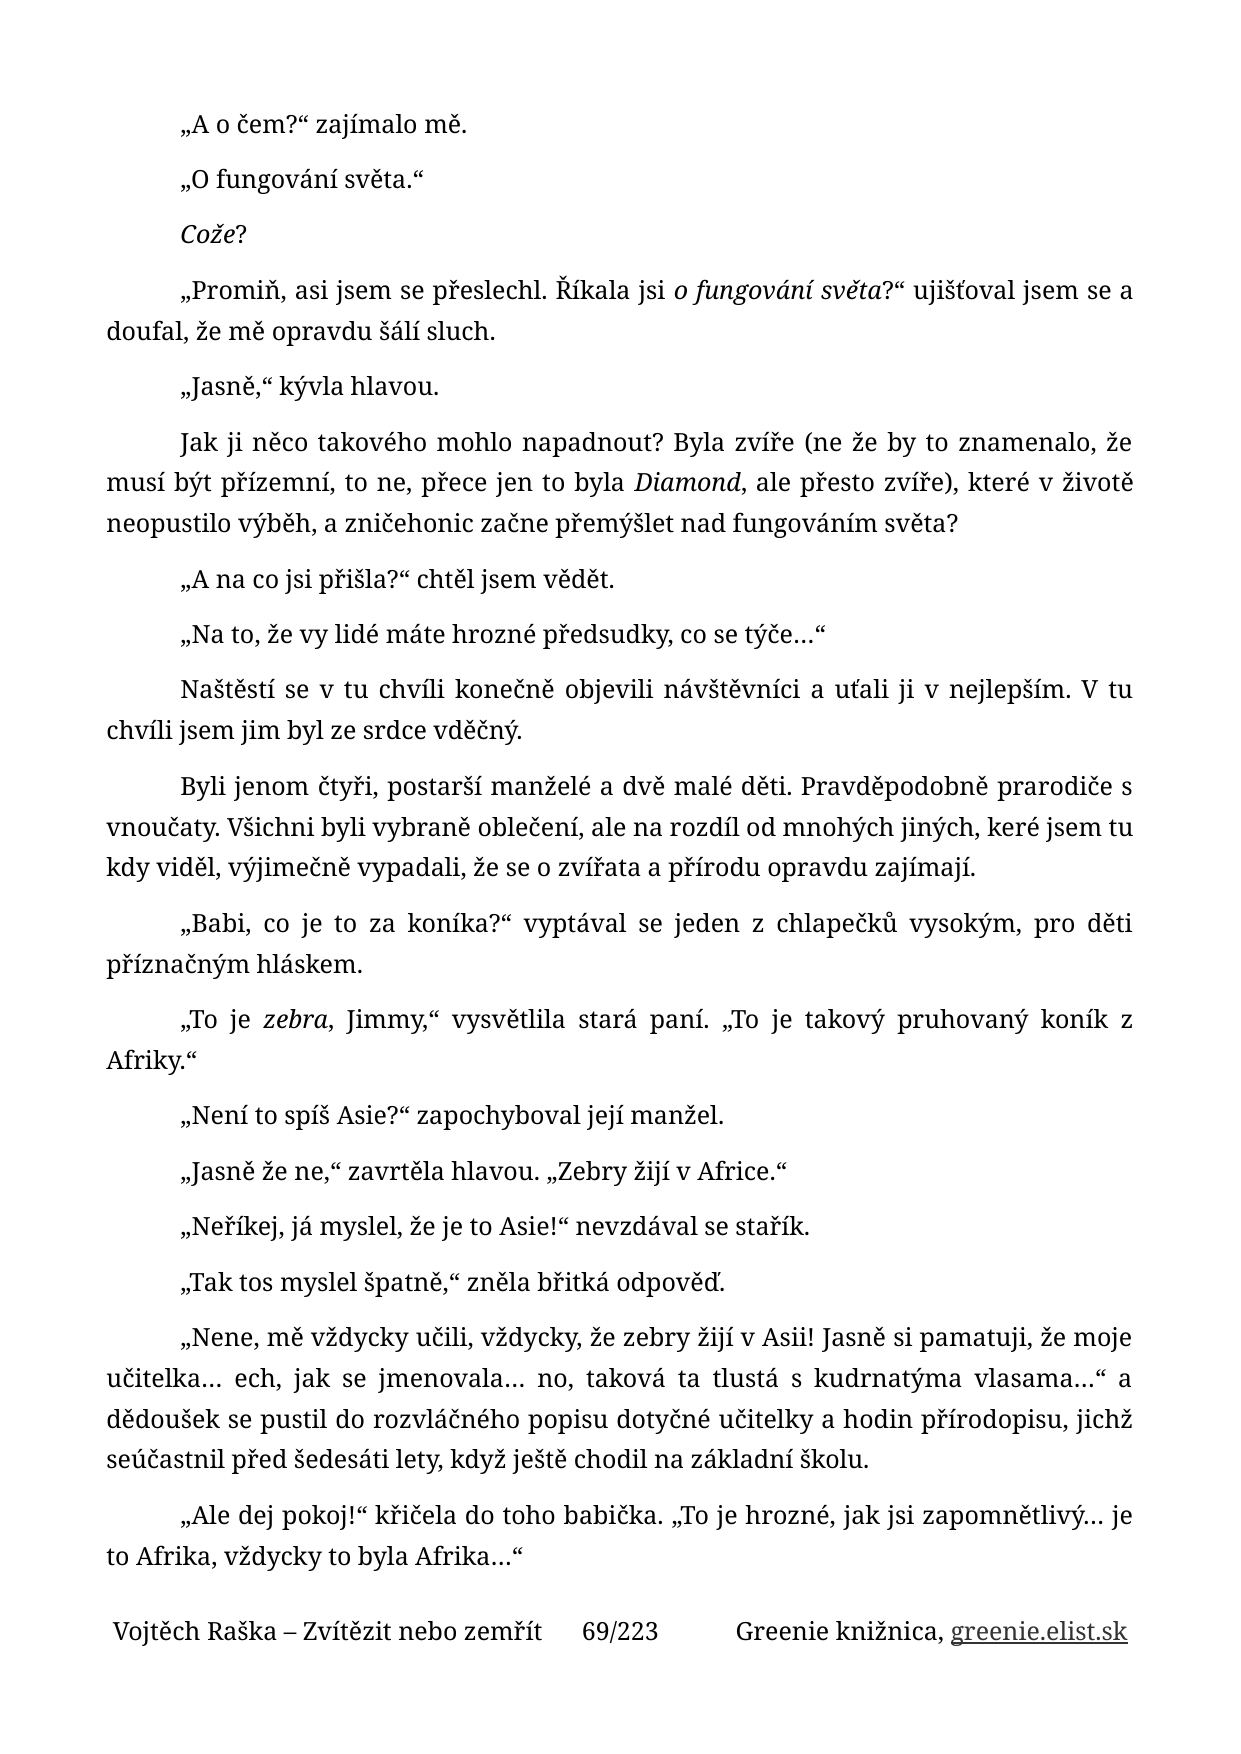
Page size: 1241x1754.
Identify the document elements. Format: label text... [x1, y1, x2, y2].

text „Jasně,“ kývla hlavou. [106, 369, 1134, 403]
text „Babi, co je to za koníka?“ vyptával se jeden z chlapečků vysokým, pro děti příznačným hláskem. [106, 905, 1134, 980]
text „Neříkej, já myslel, že je to Asie!“ nevzdával se stařík. [106, 1209, 1134, 1243]
text Cože? [106, 217, 1134, 251]
text „Na to, že vy lidé máte hrozné předsudky, co se týče…“ [106, 617, 1134, 651]
text „A na co jsi přišla?“ chtěl jsem vědět. [106, 561, 1134, 595]
text „Promiň, asi jsem se přeslechl. Říkala jsi o fungování světa?“ ujišťoval jsem se a doufal, že mě opravdu šálí sluch. [106, 272, 1134, 347]
text „Jasně že ne,“ zavrtěla hlavou. „Zebry žijí v Africe.“ [106, 1153, 1134, 1187]
text Byli jenom čtyři, postarší manželé a dvě malé děti. Pravděpodobně prarodiče s vnoučaty. Všichni byli vybraně oblečení, ale na rozdíl od mnohých jiných, keré jsem tu kdy viděl, výjimečně vypadali, že se o zvířata a přírodu opravdu zajímají. [106, 768, 1134, 884]
text „Nene, mě vždycky učili, vždycky, že zebry žijí v Asii! Jasně si pamatuji, že moje učitelka… ech, jak se jmenovala… no, taková ta tlustá s kudrnatýma vlasama…“ a dědoušek se pustil do rozvláčného popisu dotyčné učitelky a hodin přírodopisu, jichž seúčastnil před šedesáti lety, když ještě chodil na základní školu. [106, 1319, 1134, 1476]
text „A o čem?“ zajímalo mě. [106, 106, 1134, 140]
text „Není to spíš Asie?“ zapochyboval její manžel. [106, 1098, 1134, 1132]
text „Tak tos myslel špatně,“ zněla břitká odpověď. [106, 1264, 1134, 1298]
text Naštěstí se v tu chvíli konečně objevili návštěvníci a uťali ji v nejlepším. V tu chvíli jsem jim byl ze srdce vděčný. [106, 672, 1134, 747]
text „To je zebra, Jimmy,“ vysvětlila stará paní. „To je takový pruhovaný koník z Afriky.“ [106, 1002, 1134, 1077]
text Jak ji něco takového mohlo napadnout? Byla zvíře (ne že by to znamenalo, že musí být přízemní, to ne, přece jen to byla Diamond, ale přesto zvíře), které v životě neopustilo výběh, a zničehonic začne přemýšlet nad fungováním světa? [106, 424, 1134, 540]
text „O fungování světa.“ [106, 162, 1134, 196]
text „Ale dej pokoj!“ křičela do toho babička. „To je hrozné, jak jsi zapomnětlivý… je to Afrika, vždycky to byla Afrika…“ [106, 1497, 1134, 1572]
